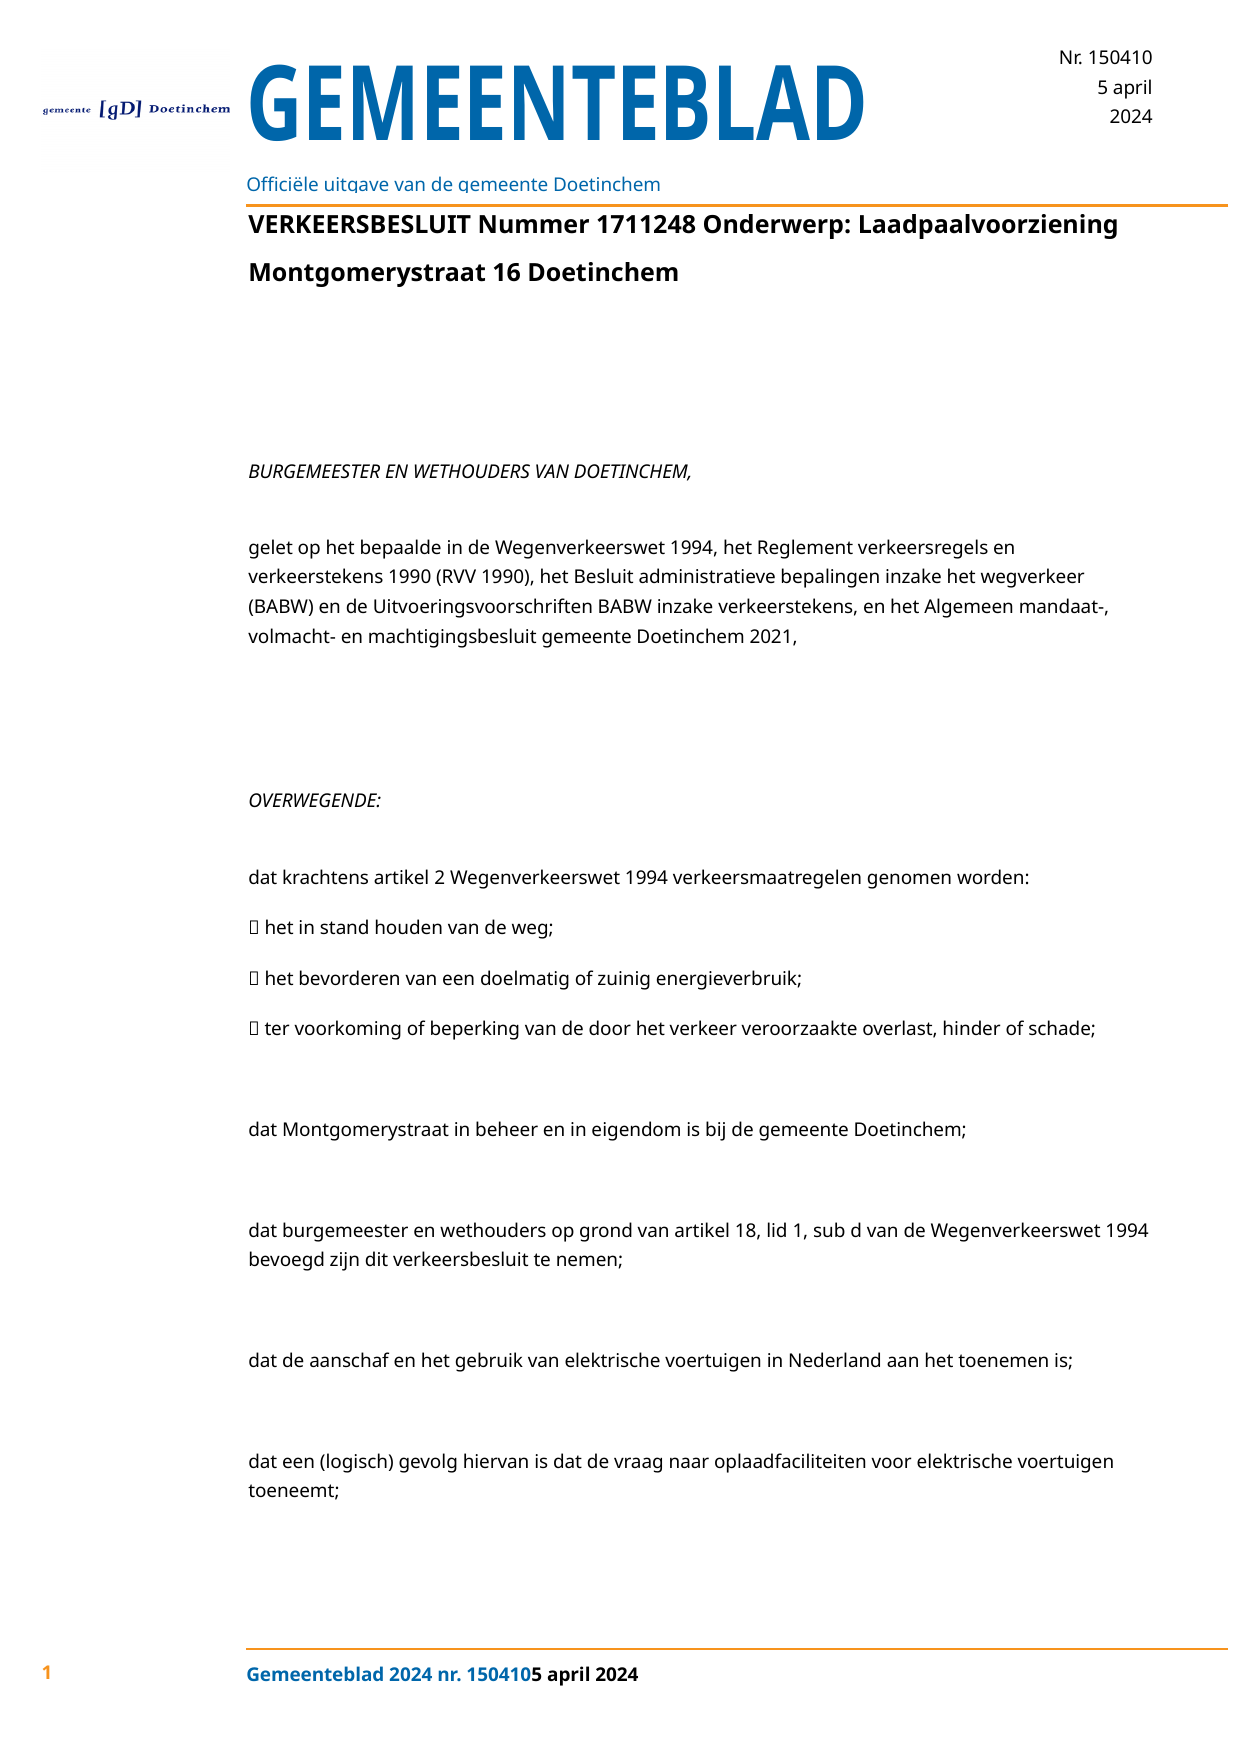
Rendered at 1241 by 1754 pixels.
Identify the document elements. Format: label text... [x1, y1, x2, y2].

text  het bevorderen van een doelmatig of zuinig energieverbruik; [248, 965, 1152, 990]
text dat een (logisch) gevolg hiervan is dat de vraag naar oplaadfaciliteiten voor elektrische voertuigen toeneemt; [248, 1448, 1152, 1503]
text dat burgemeester en wethouders op grond van artikel 18, lid 1, sub d van de Wegenverkeerswet 1994 bevoegd zijn dit verkeersbesluit te nemen; [248, 1217, 1152, 1272]
picture [41, 47, 231, 172]
text  het in stand houden van de weg; [248, 914, 1152, 940]
text gelet op het bepaalde in de Wegenverkeerswet 1994, het Reglement verkeersregels en verkeerstekens 1990 (RVV 1990), het Besluit administratieve bepalingen inzake het wegverkeer (BABW) en de Uitvoeringsvoorschriften BABW inzake verkeerstekens, en het Algemeen mandaat-, volmacht- en machtigingsbesluit gemeente Doetinchem 2021, [248, 534, 1152, 649]
text dat krachtens artikel 2 Wegenverkeerswet 1994 verkeersmaatregelen genomen worden: [248, 864, 1152, 889]
text VERKEERSBESLUIT Nummer 1711248 Onderwerp: Laadpaalvoorziening Montgomerystraat 16 Doetinchem [248, 207, 1152, 288]
text dat de aanschaf en het gebruik van elektrische voertuigen in Nederland aan het toenemen is; [248, 1347, 1152, 1373]
text  ter voorkoming of beperking van de door het verkeer veroorzaakte overlast, hinder of schade; [248, 1015, 1152, 1041]
text dat Montgomerystraat in beheer en in eigendom is bij de gemeente Doetinchem; [248, 1116, 1152, 1142]
text OVERWEGENDE: [248, 788, 1152, 813]
text BURGEMEESTER EN WETHOUDERS VAN DOETINCHEM, [248, 458, 1152, 484]
